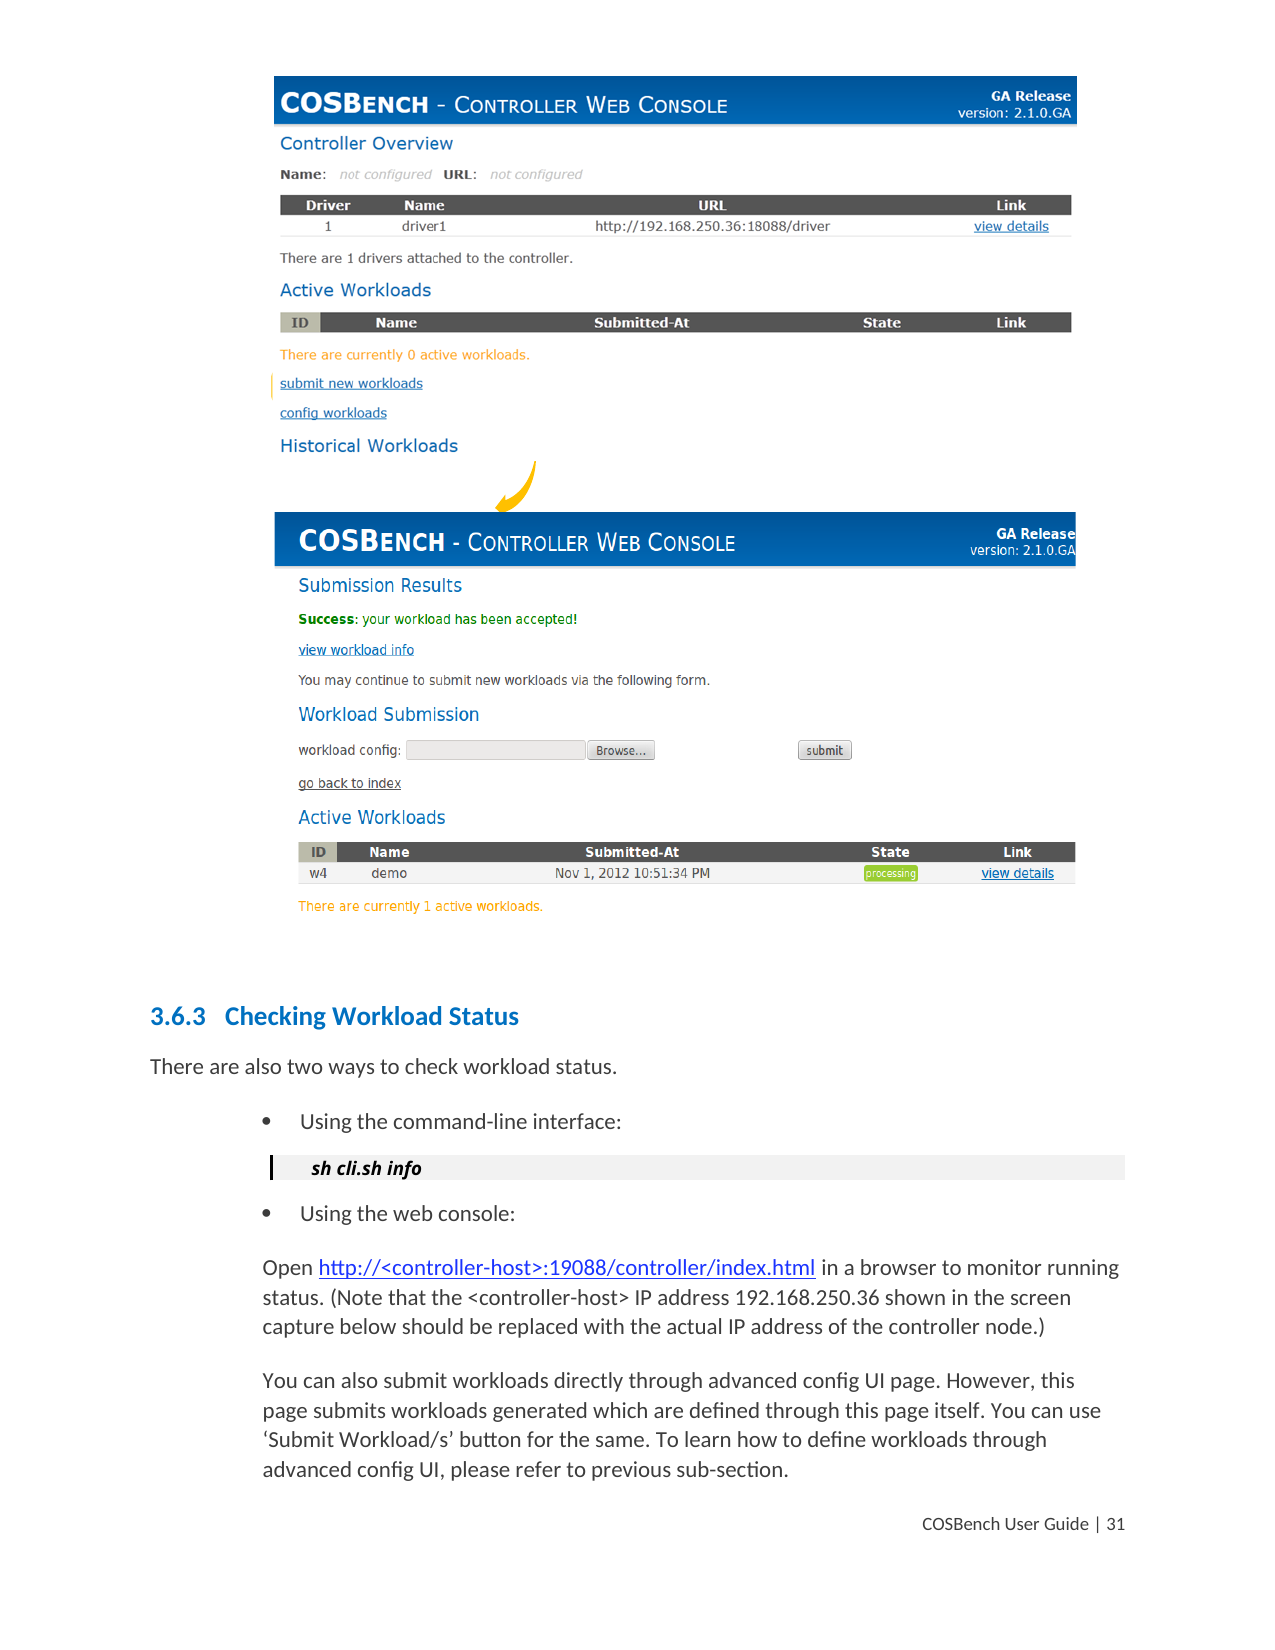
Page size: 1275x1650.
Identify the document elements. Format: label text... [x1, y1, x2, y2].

text There are also two ways to check workload status. [150, 1052, 1125, 1080]
list Using the web console: [262, 1199, 1125, 1227]
list Using the command-line interface: [262, 1107, 1125, 1135]
subtitle Checking Workload Status [150, 999, 1125, 1032]
text sh cli.sh info [273, 1155, 1125, 1180]
text Open http://<controller-host>:19088/controller/index.html in a browser to monitor running status. (Note that the <controller-host> IP address 192.168.250.36 shown in the screen capture below should be replaced with the actual IP address of the controller node.) [262, 1253, 1125, 1340]
text You can also submit workloads directly through advanced config UI page. However, this page submits workloads generated which are defined through this page itself. You can use ‘Submit Workload/s’ button for the same. To learn how to define workloads through advanced config UI, please refer to previous sub-section. [262, 1367, 1125, 1483]
